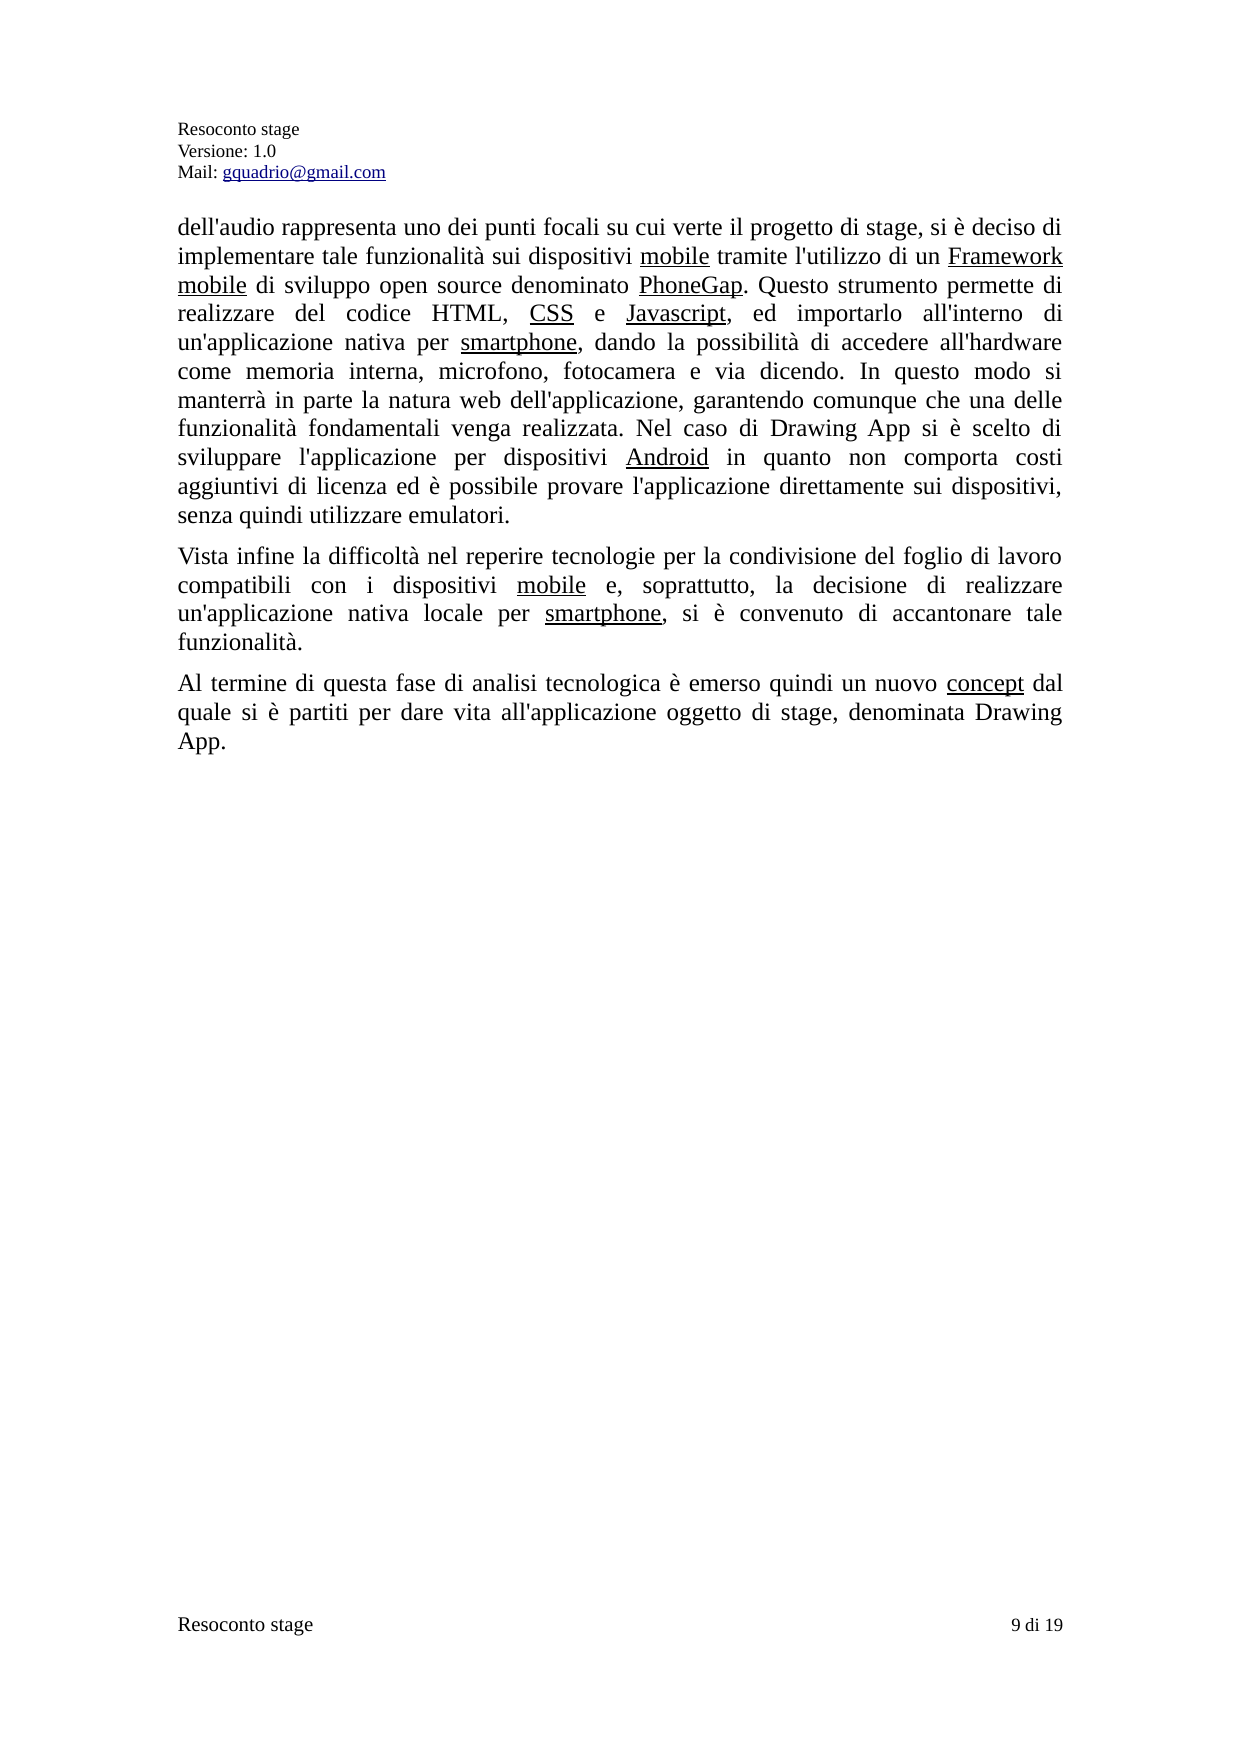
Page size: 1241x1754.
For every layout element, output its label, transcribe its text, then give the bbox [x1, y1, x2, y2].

text Al termine di questa fase di analisi tecnologica è emerso quindi un nuovo concept dal quale si è partiti per dare vita all'applicazione oggetto di stage, denominata Drawing App. [177, 668, 1063, 755]
text dell'audio rappresenta uno dei punti focali su cui verte il progetto di stage, si è deciso di implementare tale funzionalità sui dispositivi mobile tramite l'utilizzo di un Framework mobile di sviluppo open source denominato PhoneGap. Questo strumento permette di realizzare del codice HTML, CSS e Javascript, ed importarlo all'interno di un'applicazione nativa per smartphone, dando la possibilità di accedere all'hardware come memoria interna, microfono, fotocamera e via dicendo. In questo modo si manterrà in parte la natura web dell'applicazione, garantendo comunque che una delle funzionalità fondamentali venga realizzata. Nel caso di Drawing App si è scelto di sviluppare l'applicazione per dispositivi Android in quanto non comporta costi aggiuntivi di licenza ed è possibile provare l'applicazione direttamente sui dispositivi, senza quindi utilizzare emulatori. [177, 212, 1063, 528]
text Vista infine la difficoltà nel reperire tecnologie per la condivisione del foglio di lavoro compatibili con i dispositivi mobile e, soprattutto, la decisione di realizzare un'applicazione nativa locale per smartphone, si è convenuto di accantonare tale funzionalità. [177, 541, 1063, 656]
